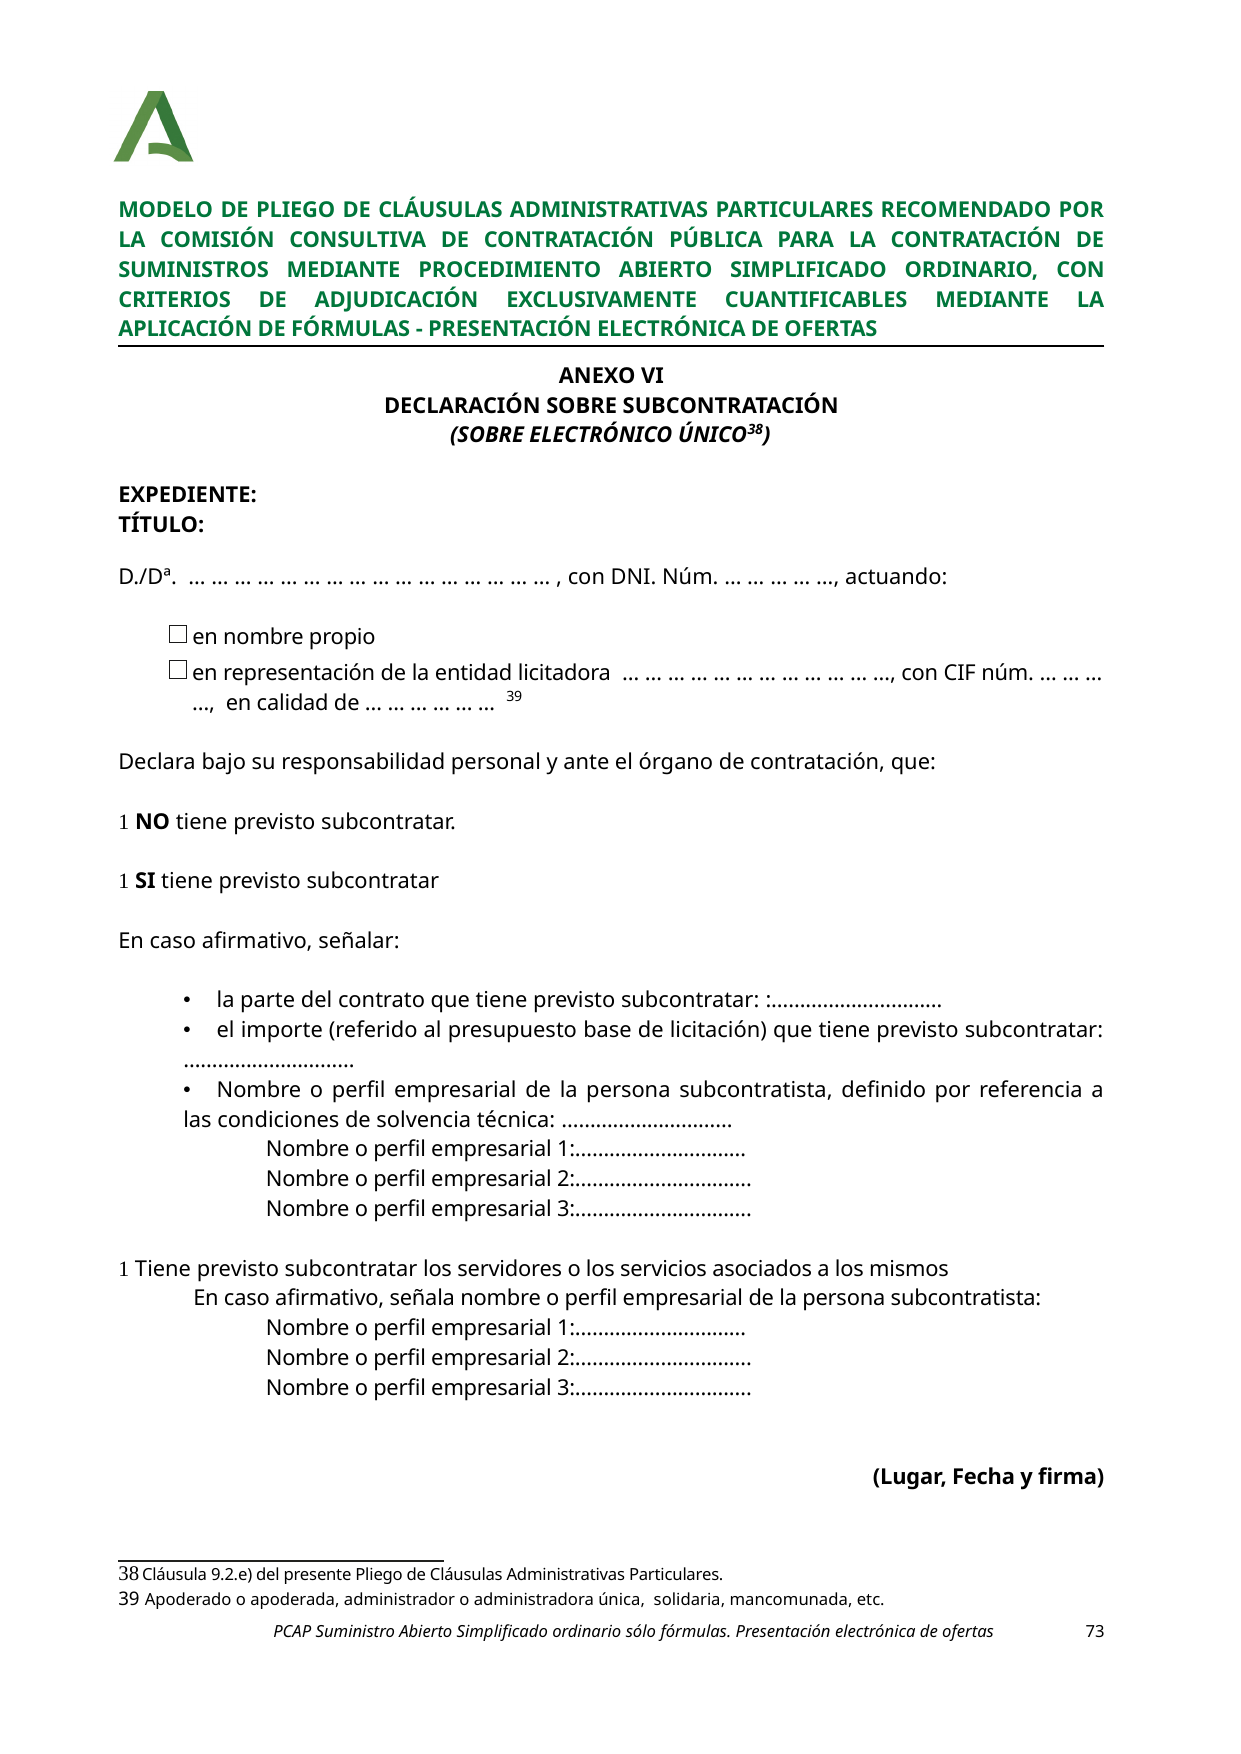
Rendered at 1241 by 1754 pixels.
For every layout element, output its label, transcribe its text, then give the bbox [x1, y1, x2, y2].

text  Tiene previsto subcontratar los servidores o los servicios asociados a los mismos [118, 1253, 1104, 1282]
text ANEXO VI [118, 360, 1104, 390]
list Nombre o perfil empresarial de la persona subcontratista, definido por referencia a las condiciones de solvencia técnica: ………………………… [183, 1074, 1104, 1133]
text  NO tiene previsto subcontratar. [118, 806, 1104, 836]
text En caso afirmativo, señalar: [118, 925, 1104, 955]
text EXPEDIENTE: [118, 479, 1104, 509]
text MODELO DE PLIEGO DE CLÁUSULAS ADMINISTRATIVAS PARTICULARES RECOMENDADO POR LA COMISIÓN CONSULTIVA DE CONTRATACIÓN PÚBLICA PARA LA CONTRATACIÓN DE SUMINISTROS MEDIANTE PROCEDIMIENTO ABIERTO SIMPLIFICADO ORDINARIO, CON CRITERIOS DE ADJUDICACIÓN EXCLUSIVAMENTE CUANTIFICABLES MEDIANTE LA APLICACIÓN DE FÓRMULAS - PRESENTACIÓN ELECTRÓNICA DE OFERTAS [118, 194, 1104, 345]
list el importe (referido al presupuesto base de licitación) que tiene previsto subcontratar: ………………………… [183, 1014, 1104, 1074]
text (Lugar, Fecha y firma) [118, 1461, 1104, 1491]
text TÍTULO: [118, 509, 1104, 539]
list la parte del contrato que tiene previsto subcontratar: :………………………… [183, 984, 1104, 1014]
text Apoderado o apoderada, administrador o administradora única, solidaria, mancomunada, etc. [118, 1585, 1104, 1611]
text Nombre o perfil empresarial 3:…………………………. [266, 1372, 1104, 1402]
text Nombre o perfil empresarial 2:…………………………. [266, 1342, 1104, 1372]
text D./Dª. … … … … … … … … … … … … … … … … , con DNI. Núm. … … … … …, actuando: [118, 561, 1104, 591]
list Nombre o perfil empresarial 1:………………………… [266, 1133, 1104, 1163]
text Cláusula 9.2.e) del presente Pliego de Cláusulas Administrativas Particulares. [118, 1561, 1104, 1585]
text Declara bajo su responsabilidad personal y ante el órgano de contratación, que: [118, 746, 1104, 776]
picture [109, 86, 198, 166]
text en nombre propio [192, 621, 1104, 651]
text Nombre o perfil empresarial 1:………………………… [266, 1312, 1104, 1342]
text en representación de la entidad licitadora … … … … … … … … … … … …, con CIF núm. … … … …, en calidad de … … … … … … [192, 657, 1104, 716]
list En caso afirmativo, señala nombre o perfil empresarial de la persona subcontratista: [156, 1282, 1104, 1312]
text (SOBRE ELECTRÓNICO ÚNICO) [118, 419, 1104, 449]
text DECLARACIÓN SOBRE SUBCONTRATACIÓN [118, 390, 1104, 419]
list Nombre o perfil empresarial 3:…………………………. [266, 1193, 1104, 1223]
text  SI tiene previsto subcontratar [118, 865, 1104, 895]
list Nombre o perfil empresarial 2:…………………………. [266, 1163, 1104, 1193]
